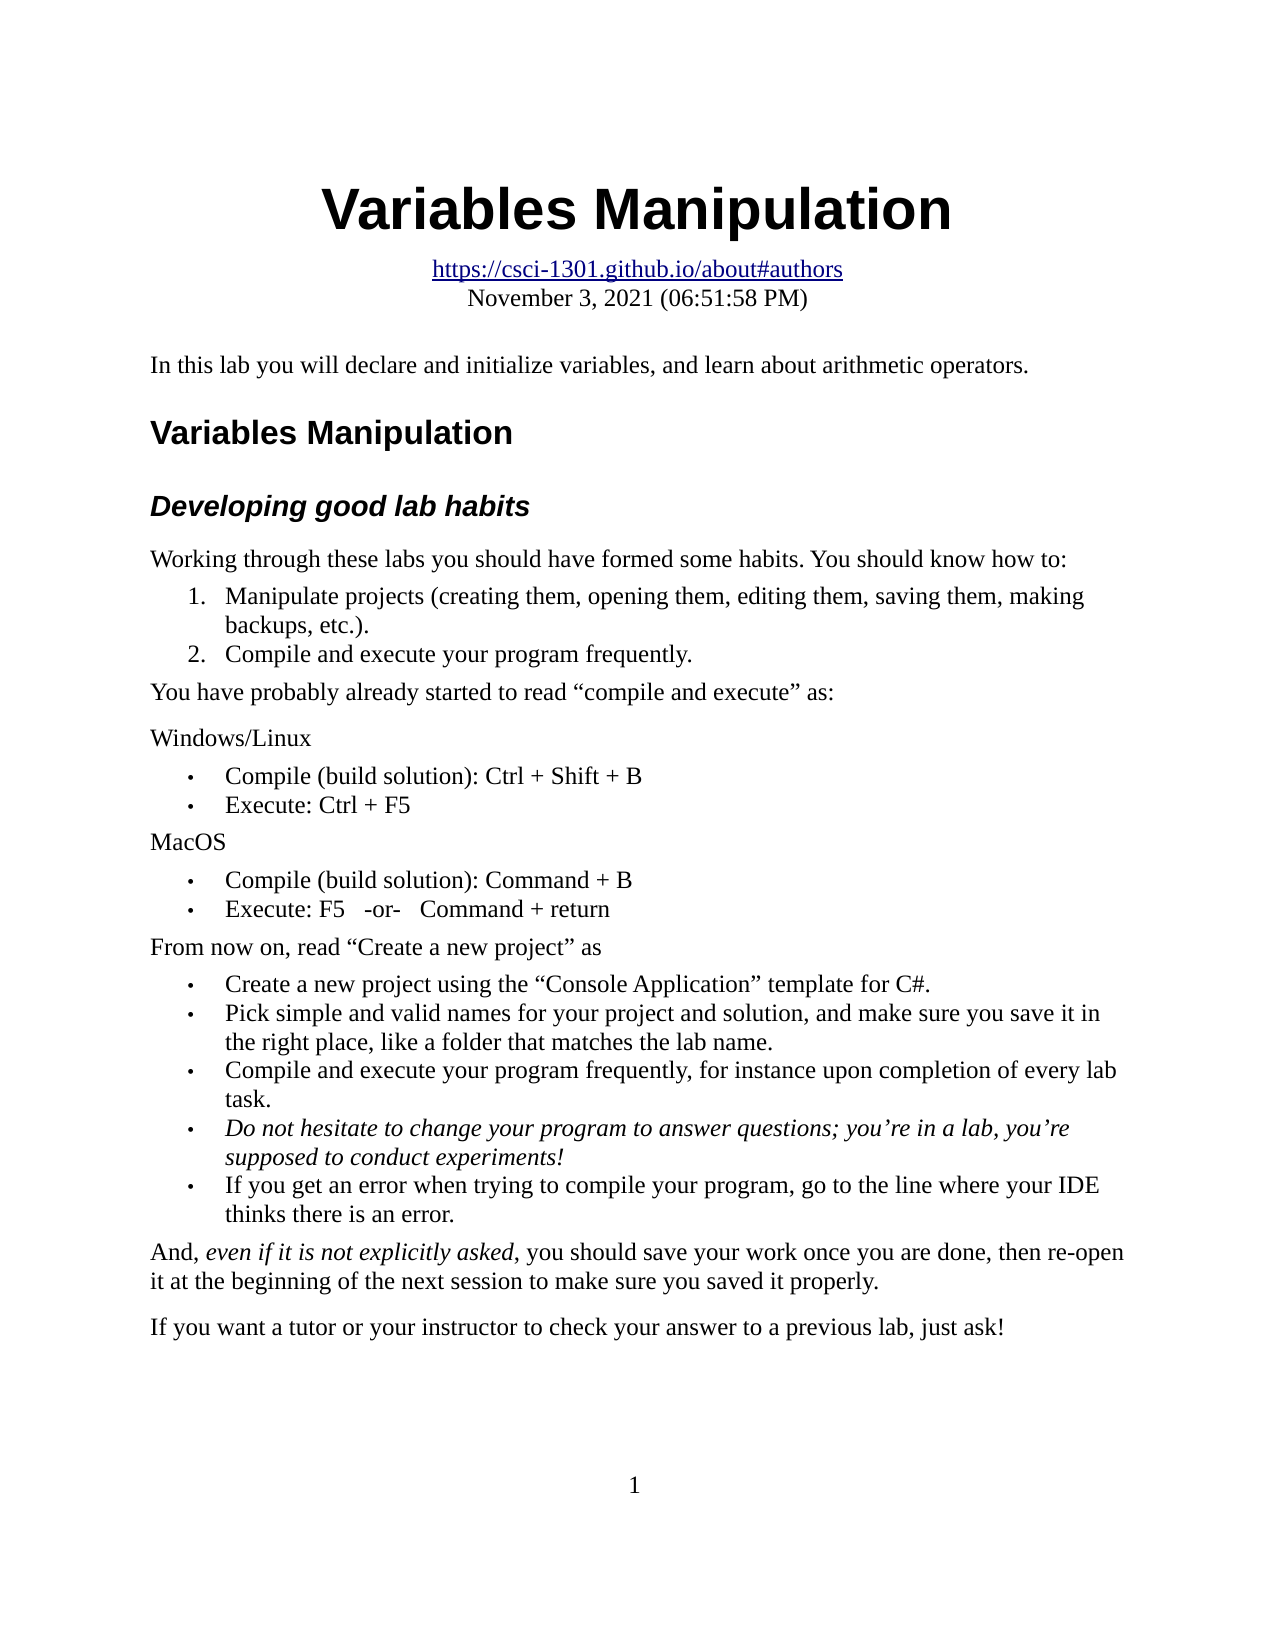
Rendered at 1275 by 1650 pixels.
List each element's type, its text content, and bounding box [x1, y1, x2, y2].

list Execute: Ctrl + F5 [187, 790, 1125, 818]
list Compile (build solution): Ctrl + Shift + B [187, 761, 1125, 790]
title Variables Manipulation [150, 175, 1125, 242]
text Windows/Linux [150, 723, 1125, 752]
subtitle Developing good lab habits [150, 489, 1125, 522]
text From now on, read “Create a new project” as [150, 932, 1125, 960]
text MacOS [150, 827, 1125, 856]
text You have probably already started to read “compile and execute” as: [150, 677, 1125, 705]
text https://csci-1301.github.io/about#authors [150, 254, 1125, 283]
list Pick simple and valid names for your project and solution, and make sure you save it in the right place, like a folder that matches the lab name. [187, 998, 1125, 1056]
text November 3, 2021 (06:51:58 PM) [150, 283, 1125, 312]
list If you get an error when trying to compile your program, go to the line where your IDE thinks there is an error. [187, 1171, 1125, 1228]
list Manipulate projects (creating them, opening them, editing them, saving them, making backups, etc.). [187, 581, 1125, 639]
list Compile and execute your program frequently, for instance upon completion of every lab task. [187, 1056, 1125, 1113]
list Create a new project using the “Console Application” template for C#. [187, 969, 1125, 998]
list Do not hesitate to change your program to answer questions; you’re in a lab, you’re supposed to conduct experiments! [187, 1113, 1125, 1171]
list Compile and execute your program frequently. [187, 639, 1125, 668]
subtitle Variables Manipulation [150, 412, 1125, 451]
text Working through these labs you should have formed some habits. You should know how to: [150, 544, 1125, 572]
text And, even if it is not explicitly asked, you should save your work once you are done, then re-open it at the beginning of the next session to make sure you saved it properly. [150, 1237, 1125, 1294]
list Compile (build solution): Command + B [187, 865, 1125, 894]
text If you want a tutor or your instructor to check your answer to a previous lab, just ask! [150, 1312, 1125, 1341]
list Execute: F5 -or- Command + return [187, 894, 1125, 923]
text In this lab you will declare and initialize variables, and learn about arithmetic operators. [150, 350, 1125, 378]
